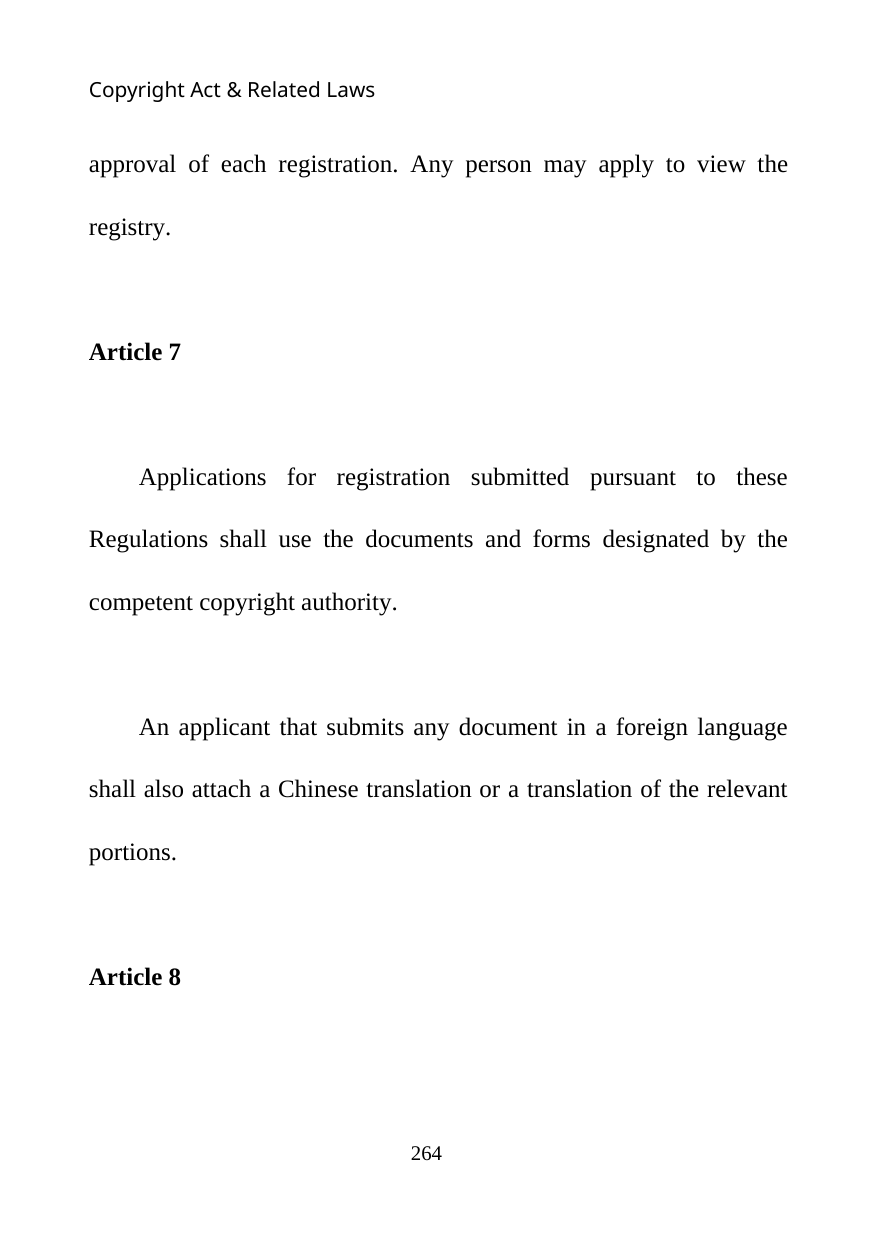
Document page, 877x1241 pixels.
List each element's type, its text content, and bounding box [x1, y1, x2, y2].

text approval of each registration. Any person may apply to view the registry. [89, 122, 788, 247]
text Applications for registration submitted pursuant to these Regulations shall use the documents and forms designated by the competent copyright authority. [89, 435, 788, 622]
text Article 7 [89, 310, 788, 372]
text An applicant that submits any document in a foreign language shall also attach a Chinese translation or a translation of the relevant portions. [89, 685, 788, 872]
text Article 8 [89, 935, 788, 997]
